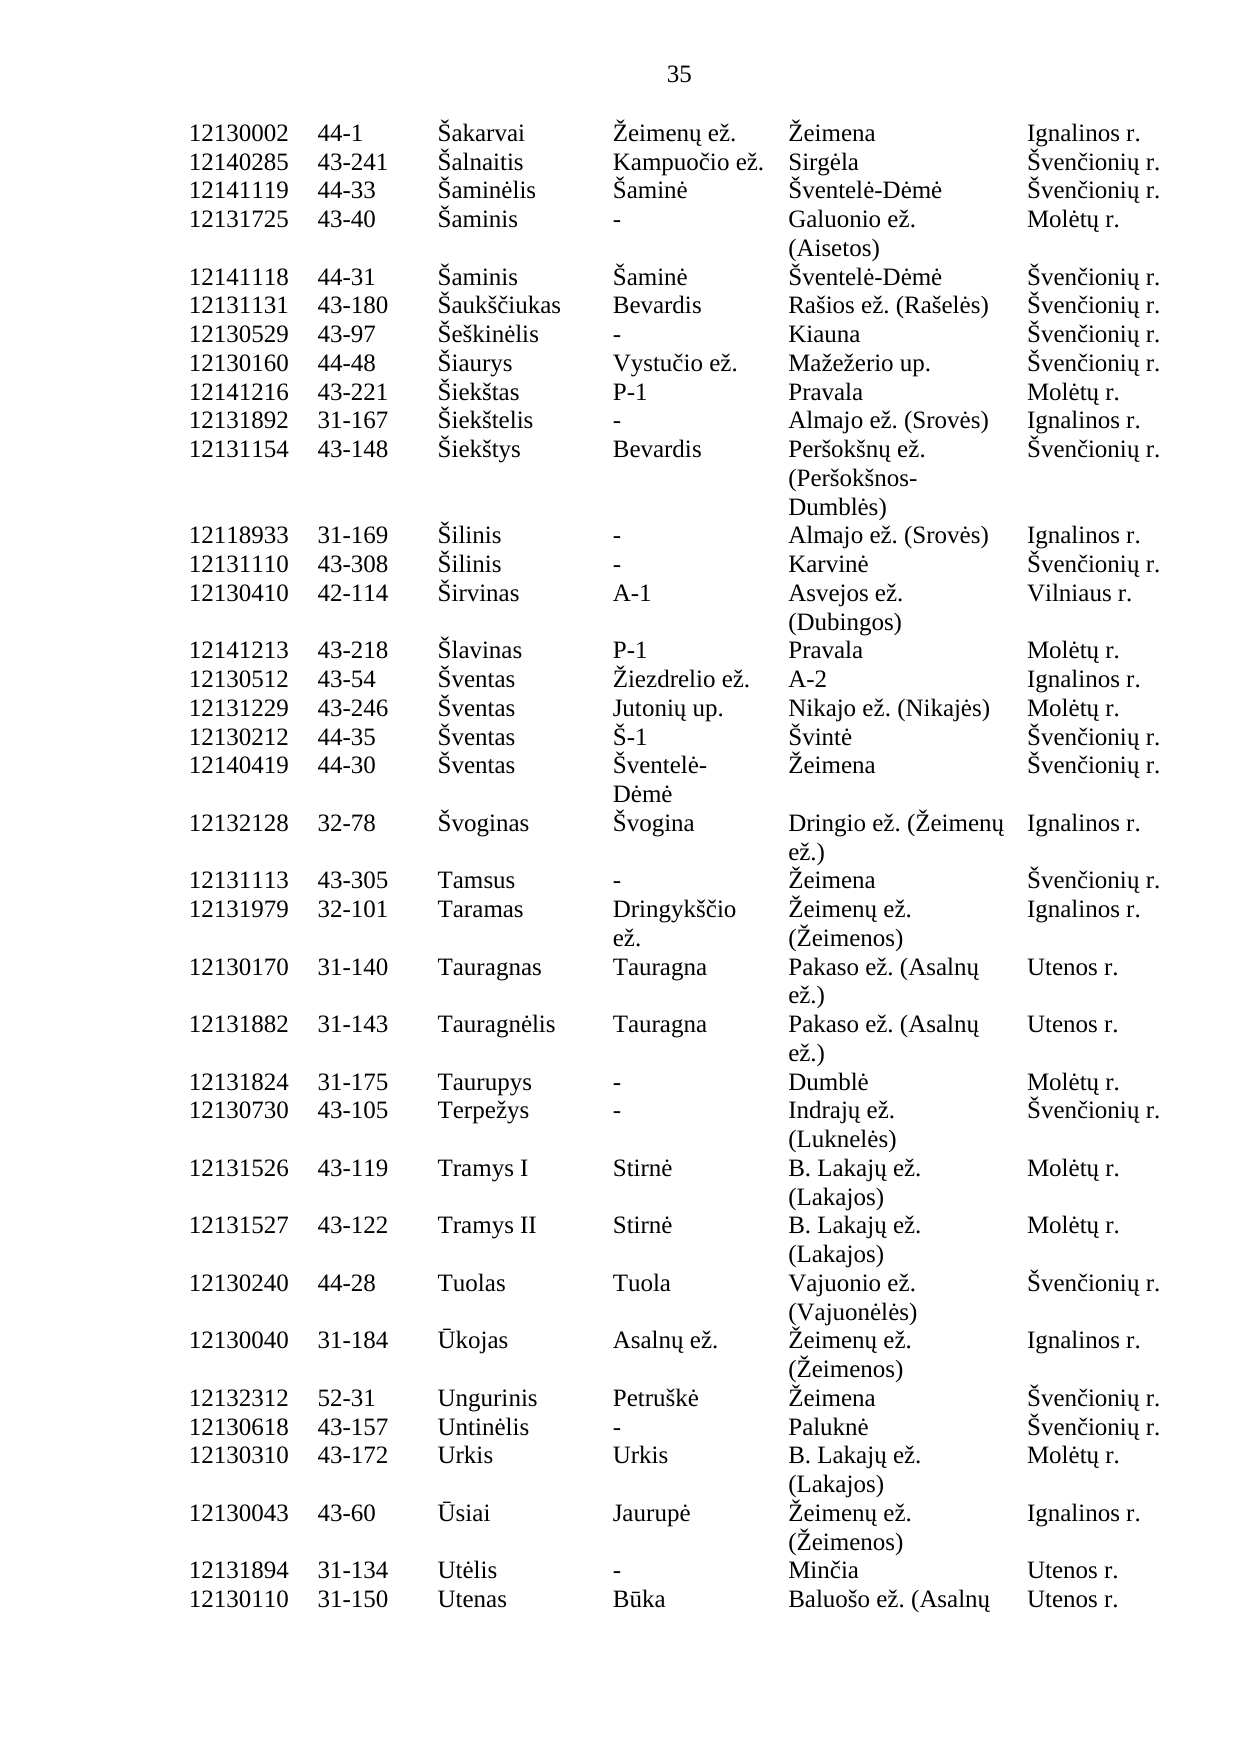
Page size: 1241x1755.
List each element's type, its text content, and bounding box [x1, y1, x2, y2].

table_cell 43-172 [306, 1441, 426, 1498]
table_cell Šaminis [426, 262, 601, 291]
table_cell 32-101 [306, 894, 426, 952]
table_cell A-1 [601, 578, 777, 636]
table_cell Taramas [426, 894, 601, 952]
table_cell Kiauna [777, 319, 1016, 348]
table_cell 12131527 [177, 1211, 306, 1268]
table_cell Dringykščio ež. [601, 894, 777, 952]
table_cell 12131110 [177, 549, 306, 578]
table_cell Tamsus [426, 866, 601, 894]
table_cell Urkis [601, 1441, 777, 1498]
table_cell Švenčionių r. [1016, 348, 1188, 377]
table_cell 12130002 [177, 118, 306, 147]
table_cell Žeimena [777, 751, 1016, 808]
table_cell 12130310 [177, 1441, 306, 1498]
table_cell Šaminė [601, 176, 777, 204]
table_cell Petruškė [601, 1383, 777, 1412]
table_cell Vajuonio ež. (Vajuonėlės) [777, 1268, 1016, 1326]
table_cell Vilniaus r. [1016, 578, 1188, 636]
table_cell Švintė [777, 722, 1016, 751]
table_cell Švenčionių r. [1016, 319, 1188, 348]
table_cell Švenčionių r. [1016, 1268, 1188, 1326]
table_cell 44-48 [306, 348, 426, 377]
table_cell Vystučio ež. [601, 348, 777, 377]
table_cell 32-78 [306, 808, 426, 866]
table_cell 12131894 [177, 1556, 306, 1584]
table_cell Šventas [426, 722, 601, 751]
table_cell Žeimena [777, 1383, 1016, 1412]
table_cell Tuolas [426, 1268, 601, 1326]
table_cell Pakaso ež. (Asalnų ež.) [777, 952, 1016, 1009]
table_cell 12130529 [177, 319, 306, 348]
table_cell Šiekštys [426, 434, 601, 521]
table_cell Žeimena [777, 118, 1016, 147]
table_cell Šiekštas [426, 377, 601, 406]
table_cell Baluošo ež. (Asalnų [777, 1584, 1016, 1613]
table_cell Švenčionių r. [1016, 722, 1188, 751]
table_cell 12131882 [177, 1009, 306, 1067]
table_cell Švenčionių r. [1016, 549, 1188, 578]
table_cell Šakarvai [426, 118, 601, 147]
table_cell Mažežerio up. [777, 348, 1016, 377]
table_cell 12131526 [177, 1153, 306, 1211]
table_cell 43-148 [306, 434, 426, 521]
table_cell P-1 [601, 377, 777, 406]
table_cell 12131979 [177, 894, 306, 952]
table_cell Dumblė [777, 1067, 1016, 1096]
table_cell Molėtų r. [1016, 1211, 1188, 1268]
table_cell 31-134 [306, 1556, 426, 1584]
table_cell Širvinas [426, 578, 601, 636]
table_cell Bevardis [601, 434, 777, 521]
table_cell 43-122 [306, 1211, 426, 1268]
table_cell Švoginas [426, 808, 601, 866]
table_cell 12131229 [177, 693, 306, 722]
table_cell - [601, 866, 777, 894]
table_cell Šaminė [601, 262, 777, 291]
table_cell 31-175 [306, 1067, 426, 1096]
table_cell P-1 [601, 636, 777, 664]
table_cell Molėtų r. [1016, 1153, 1188, 1211]
table_cell Molėtų r. [1016, 377, 1188, 406]
table_cell Žeimenų ež. (Žeimenos) [777, 1326, 1016, 1383]
table_cell Ignalinos r. [1016, 894, 1188, 952]
table_cell Šiaurys [426, 348, 601, 377]
table_cell Urkis [426, 1441, 601, 1498]
table_cell Molėtų r. [1016, 1441, 1188, 1498]
table_cell Šaminis [426, 204, 601, 262]
table_cell 12130410 [177, 578, 306, 636]
table_cell 43-305 [306, 866, 426, 894]
table_cell Žiezdrelio ež. [601, 664, 777, 693]
table_cell 44-33 [306, 176, 426, 204]
table_cell 44-35 [306, 722, 426, 751]
table_cell Terpežys [426, 1096, 601, 1153]
table_cell Taurupys [426, 1067, 601, 1096]
table_cell Šventelė-Dėmė [601, 751, 777, 808]
table_cell Ignalinos r. [1016, 1326, 1188, 1383]
table_cell 44-28 [306, 1268, 426, 1326]
table_cell 43-105 [306, 1096, 426, 1153]
table_cell Utėlis [426, 1556, 601, 1584]
table_cell Švenčionių r. [1016, 262, 1188, 291]
table_cell Dringio ež. (Žeimenų ež.) [777, 808, 1016, 866]
table_cell Švenčionių r. [1016, 866, 1188, 894]
table_cell 43-308 [306, 549, 426, 578]
table_cell 12132312 [177, 1383, 306, 1412]
table_cell - [601, 1067, 777, 1096]
table_cell Utenos r. [1016, 952, 1188, 1009]
table_cell Ignalinos r. [1016, 808, 1188, 866]
table_cell Almajo ež. (Srovės) [777, 406, 1016, 434]
table_cell Rašios ež. (Rašelės) [777, 291, 1016, 319]
table_cell Šilinis [426, 549, 601, 578]
table_cell 43-246 [306, 693, 426, 722]
table_cell - [601, 1096, 777, 1153]
table_cell Pakaso ež. (Asalnų ež.) [777, 1009, 1016, 1067]
table_cell 43-241 [306, 147, 426, 176]
table_cell Žeimenų ež. (Žeimenos) [777, 894, 1016, 952]
table_cell Šlavinas [426, 636, 601, 664]
table_cell 12130618 [177, 1412, 306, 1441]
table_cell Tramys II [426, 1211, 601, 1268]
table_cell Šilinis [426, 521, 601, 549]
table_cell Šventelė-Dėmė [777, 262, 1016, 291]
table_cell Ignalinos r. [1016, 1498, 1188, 1556]
table_cell 12118933 [177, 521, 306, 549]
table_cell Žeimenų ež. (Žeimenos) [777, 1498, 1016, 1556]
table_cell 31-184 [306, 1326, 426, 1383]
table_cell Stirnė [601, 1211, 777, 1268]
table_cell Almajo ež. (Srovės) [777, 521, 1016, 549]
table_cell Tauragna [601, 1009, 777, 1067]
table_cell Karvinė [777, 549, 1016, 578]
table_cell 12130043 [177, 1498, 306, 1556]
table_cell 31-140 [306, 952, 426, 1009]
table_cell Molėtų r. [1016, 636, 1188, 664]
table_cell 43-221 [306, 377, 426, 406]
table_cell - [601, 1412, 777, 1441]
table_cell Švogina [601, 808, 777, 866]
table_cell 44-30 [306, 751, 426, 808]
table_cell 12132128 [177, 808, 306, 866]
table_cell Švenčionių r. [1016, 1383, 1188, 1412]
table_cell Minčia [777, 1556, 1016, 1584]
table_cell 12131892 [177, 406, 306, 434]
table_cell 31-169 [306, 521, 426, 549]
table_cell 43-218 [306, 636, 426, 664]
table_cell Utenos r. [1016, 1584, 1188, 1613]
table_cell 12141216 [177, 377, 306, 406]
table_cell - [601, 1556, 777, 1584]
table_cell Galuonio ež. (Aisetos) [777, 204, 1016, 262]
table_cell Kampuočio ež. [601, 147, 777, 176]
table_cell - [601, 521, 777, 549]
table_cell Utenos r. [1016, 1009, 1188, 1067]
table_cell Šaukščiukas [426, 291, 601, 319]
table_cell Tauragna [601, 952, 777, 1009]
table_cell Būka [601, 1584, 777, 1613]
table_cell Paluknė [777, 1412, 1016, 1441]
table_cell Švenčionių r. [1016, 291, 1188, 319]
table_cell Stirnė [601, 1153, 777, 1211]
table_cell 12140419 [177, 751, 306, 808]
table_cell Ignalinos r. [1016, 118, 1188, 147]
table_cell 12131113 [177, 866, 306, 894]
table_cell Untinėlis [426, 1412, 601, 1441]
table_cell B. Lakajų ež. (Lakajos) [777, 1211, 1016, 1268]
table_cell 12131131 [177, 291, 306, 319]
table_cell Tuola [601, 1268, 777, 1326]
table_cell Šventelė-Dėmė [777, 176, 1016, 204]
table_cell - [601, 549, 777, 578]
table_cell Tramys I [426, 1153, 601, 1211]
table_cell 12130170 [177, 952, 306, 1009]
table_cell 31-167 [306, 406, 426, 434]
table_cell 12140285 [177, 147, 306, 176]
table_cell Jutonių up. [601, 693, 777, 722]
table_cell 42-114 [306, 578, 426, 636]
table_cell Bevardis [601, 291, 777, 319]
table_cell Švenčionių r. [1016, 751, 1188, 808]
table_cell Švenčionių r. [1016, 176, 1188, 204]
table_cell 31-143 [306, 1009, 426, 1067]
table_cell Žeimenų ež. [601, 118, 777, 147]
table_cell B. Lakajų ež. (Lakajos) [777, 1153, 1016, 1211]
table_cell Peršokšnų ež. (Peršokšnos- Dumblės) [777, 434, 1016, 521]
table_cell Asvejos ež. (Dubingos) [777, 578, 1016, 636]
table_cell - [601, 406, 777, 434]
table_cell Utenos r. [1016, 1556, 1188, 1584]
table_cell 12130160 [177, 348, 306, 377]
table_cell Ignalinos r. [1016, 406, 1188, 434]
table_cell Šventas [426, 751, 601, 808]
table_cell Ungurinis [426, 1383, 601, 1412]
table_cell Šventas [426, 693, 601, 722]
table_cell Tauragnėlis [426, 1009, 601, 1067]
table_cell Molėtų r. [1016, 204, 1188, 262]
table_cell Šalnaitis [426, 147, 601, 176]
table_cell Šeškinėlis [426, 319, 601, 348]
table_cell Š-1 [601, 722, 777, 751]
table_cell 12130040 [177, 1326, 306, 1383]
table_cell 12130110 [177, 1584, 306, 1613]
table_cell Indrajų ež. (Luknelės) [777, 1096, 1016, 1153]
table_cell Utenas [426, 1584, 601, 1613]
table_cell B. Lakajų ež. (Lakajos) [777, 1441, 1016, 1498]
table_cell 12130212 [177, 722, 306, 751]
table_cell 12131154 [177, 434, 306, 521]
table_cell Ūsiai [426, 1498, 601, 1556]
table_cell Nikajo ež. (Nikajės) [777, 693, 1016, 722]
table_cell 12130730 [177, 1096, 306, 1153]
table_cell Asalnų ež. [601, 1326, 777, 1383]
table_cell Švenčionių r. [1016, 1412, 1188, 1441]
table_cell 31-150 [306, 1584, 426, 1613]
table_cell Ignalinos r. [1016, 664, 1188, 693]
table_cell 43-119 [306, 1153, 426, 1211]
table_cell 12141119 [177, 176, 306, 204]
table_cell 43-97 [306, 319, 426, 348]
table_cell Tauragnas [426, 952, 601, 1009]
table_cell Sirgėla [777, 147, 1016, 176]
table_cell A-2 [777, 664, 1016, 693]
table_cell 43-157 [306, 1412, 426, 1441]
table_cell 12131824 [177, 1067, 306, 1096]
table_cell Pravala [777, 636, 1016, 664]
table_cell 44-1 [306, 118, 426, 147]
table_cell Švenčionių r. [1016, 434, 1188, 521]
table_cell Jaurupė [601, 1498, 777, 1556]
table_cell 52-31 [306, 1383, 426, 1412]
table_cell Ūkojas [426, 1326, 601, 1383]
table_cell 43-180 [306, 291, 426, 319]
table_cell Ignalinos r. [1016, 521, 1188, 549]
table_cell 43-60 [306, 1498, 426, 1556]
table_cell 12130512 [177, 664, 306, 693]
table_cell Šaminėlis [426, 176, 601, 204]
table_cell Molėtų r. [1016, 693, 1188, 722]
table_cell Pravala [777, 377, 1016, 406]
table_cell 12141118 [177, 262, 306, 291]
table_cell 43-54 [306, 664, 426, 693]
table_cell - [601, 319, 777, 348]
table_cell Žeimena [777, 866, 1016, 894]
table_cell Šiekštelis [426, 406, 601, 434]
table_cell 12130240 [177, 1268, 306, 1326]
table_cell Švenčionių r. [1016, 147, 1188, 176]
table_cell Molėtų r. [1016, 1067, 1188, 1096]
table_cell 12141213 [177, 636, 306, 664]
table_cell Švenčionių r. [1016, 1096, 1188, 1153]
table_cell - [601, 204, 777, 262]
table_cell 43-40 [306, 204, 426, 262]
table_cell Šventas [426, 664, 601, 693]
table_cell 12131725 [177, 204, 306, 262]
table_cell 44-31 [306, 262, 426, 291]
